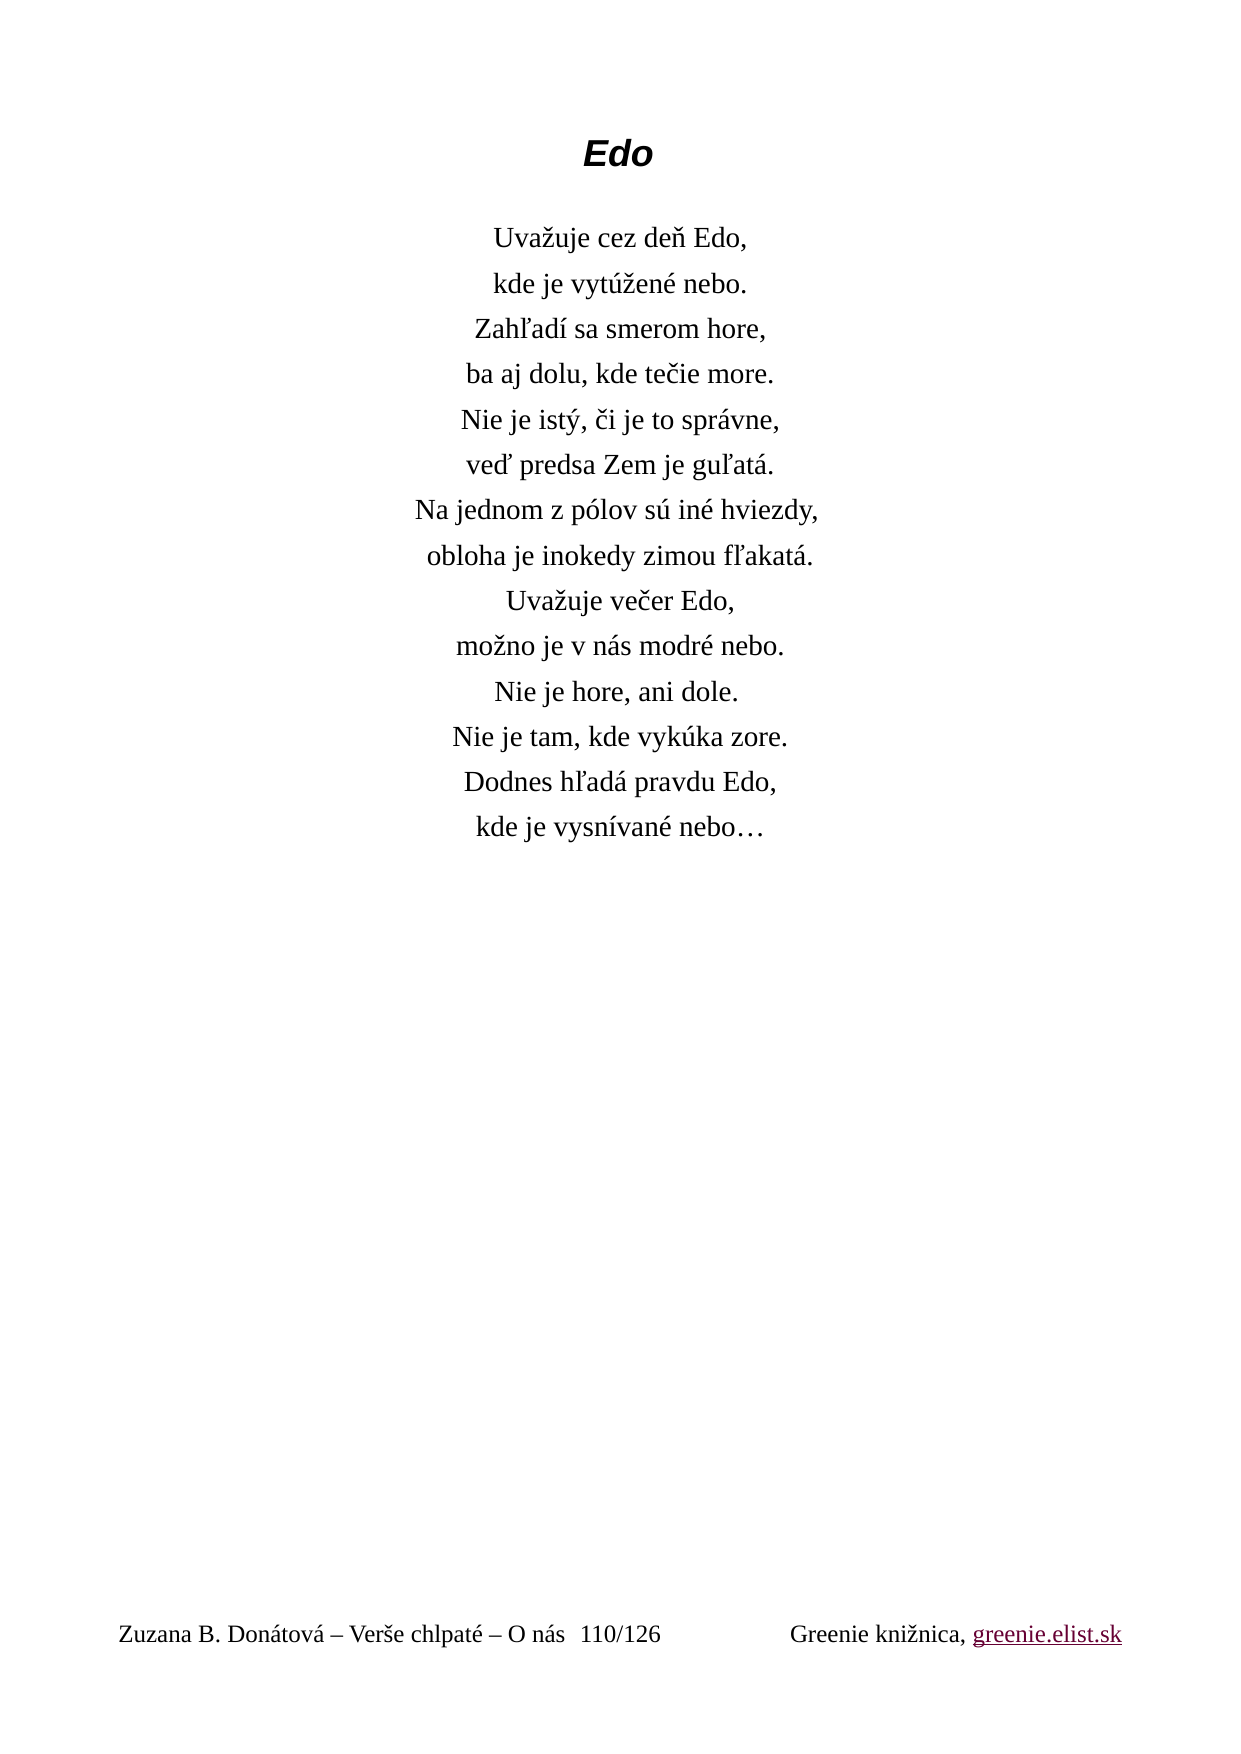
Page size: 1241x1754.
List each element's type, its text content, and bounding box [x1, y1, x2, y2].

text Dodnes hľadá pravdu Edo, [106, 764, 1134, 798]
text Uvažuje večer Edo, [106, 583, 1134, 617]
text veď predsa Zem je guľatá. [106, 447, 1134, 481]
text kde je vysnívané nebo… [106, 809, 1134, 843]
text ba aj dolu, kde tečie more. [106, 356, 1134, 390]
text možno je v nás modré nebo. [106, 628, 1134, 662]
text Uvažuje cez deň Edo, [106, 221, 1134, 254]
text Nie je hore, ani dole. [106, 674, 1134, 707]
text Na jednom z pólov sú iné hviezdy, [106, 492, 1134, 526]
text obloha je inokedy zimou fľakatá. [106, 538, 1134, 571]
text Nie je istý, či je to správne, [106, 402, 1134, 435]
subtitle Edo [106, 131, 1134, 174]
text kde je vytúžené nebo. [106, 266, 1134, 299]
text Nie je tam, kde vykúka zore. [106, 719, 1134, 752]
text Zahľadí sa smerom hore, [106, 311, 1134, 345]
